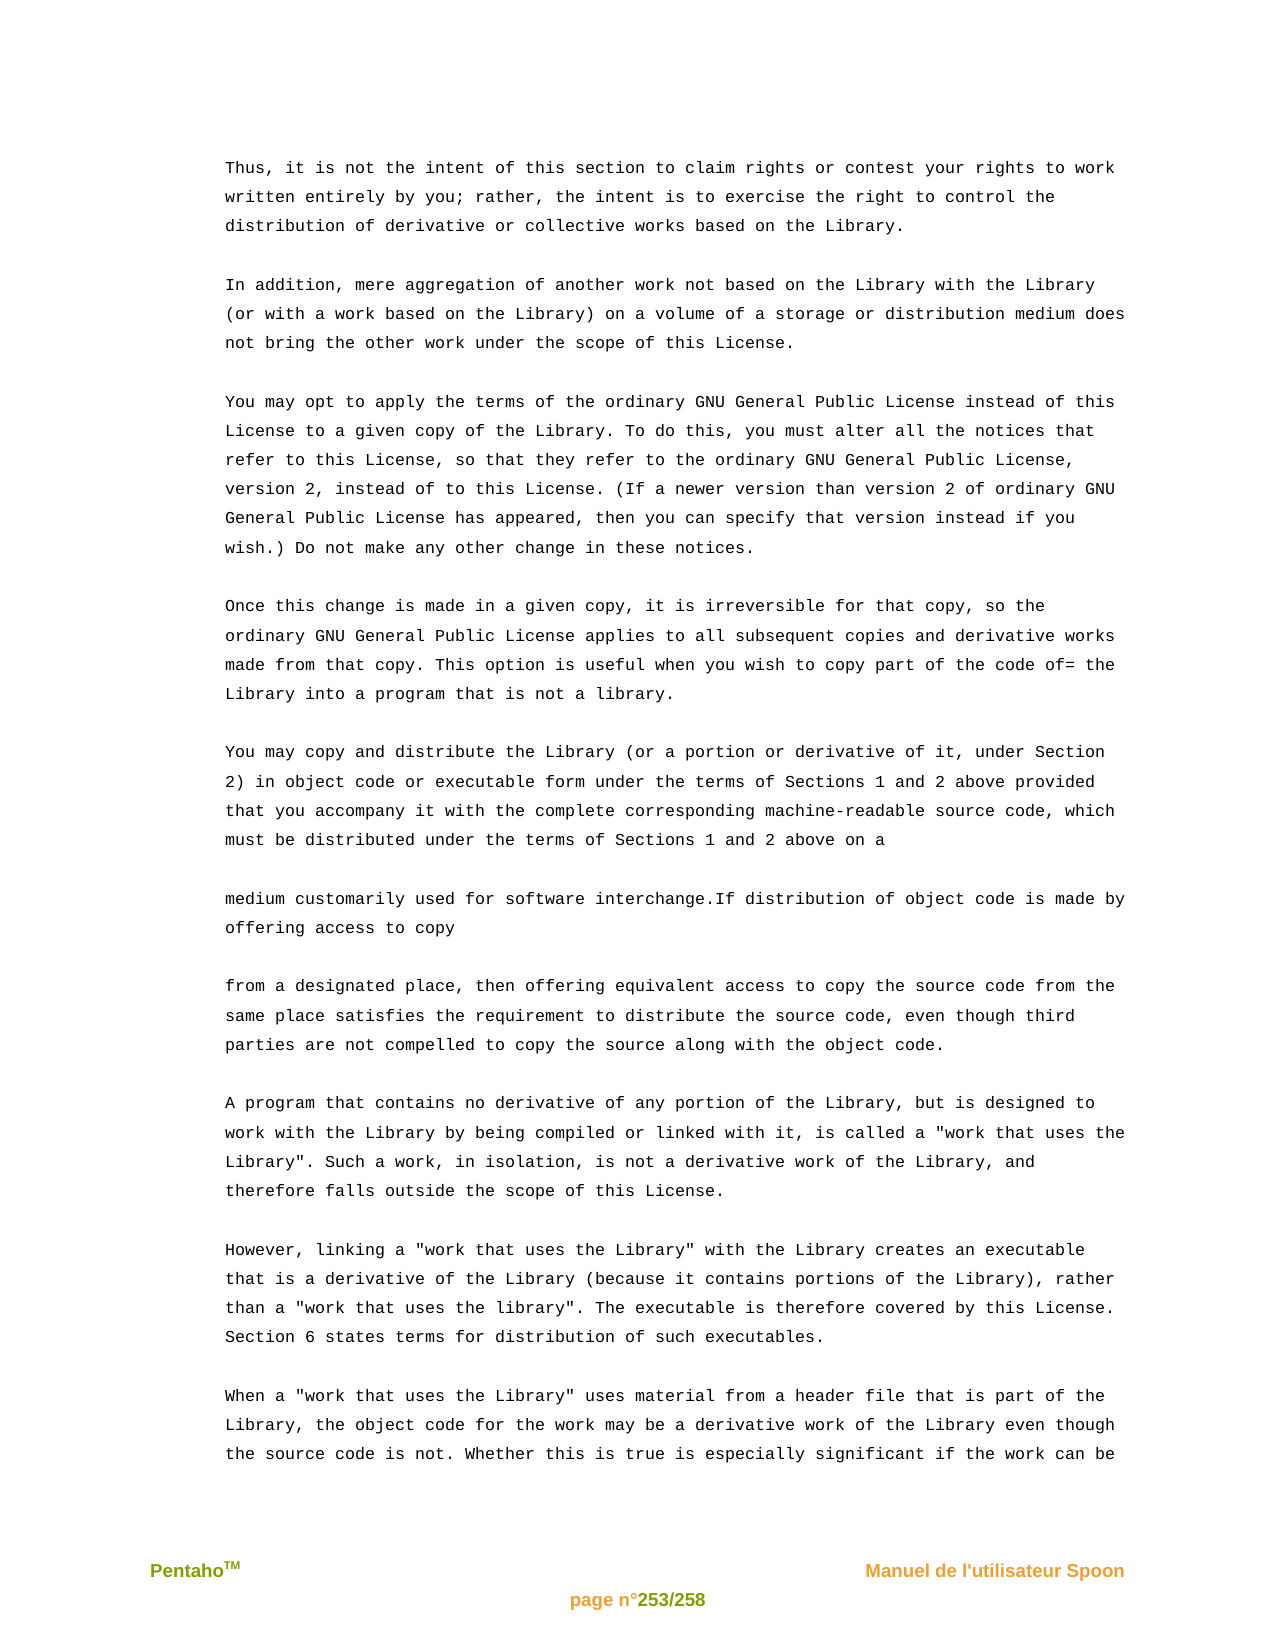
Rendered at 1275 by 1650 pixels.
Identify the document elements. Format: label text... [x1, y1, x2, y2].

text from a designated place, then offering equivalent access to copy the source code from the same place satisfies the requirement to distribute the source code, even though third parties are not compelled to copy the source along with the object code. [225, 968, 1125, 1056]
text Once this change is made in a given copy, it is irreversible for that copy, so the ordinary GNU General Public License applies to all subsequent copies and derivative works made from that copy. This option is useful when you wish to copy part of the code of= the Library into a program that is not a library. [225, 588, 1125, 705]
text You may copy and distribute the Library (or a portion or derivative of it, under Section 2) in object code or executable form under the terms of Sections 1 and 2 above provided that you accompany it with the complete corresponding machine-readable source code, which must be distributed under the terms of Sections 1 and 2 above on a [225, 734, 1125, 851]
text However, linking a "work that uses the Library" with the Library creates an executable that is a derivative of the Library (because it contains portions of the Library), rather than a "work that uses the library". The executable is therefore covered by this License. Section 6 states terms for distribution of such executables. [225, 1232, 1125, 1348]
text In addition, mere aggregation of another work not based on the Library with the Library (or with a work based on the Library) on a volume of a storage or distribution medium does not bring the other work under the scope of this License. [225, 267, 1125, 354]
text When a "work that uses the Library" uses material from a header file that is part of the Library, the object code for the work may be a derivative work of the Library even though the source code is not. Whether this is true is especially significant if the work can be [225, 1378, 1125, 1465]
text Thus, it is not the intent of this section to claim rights or contest your rights to work written entirely by you; rather, the intent is to exercise the right to control the distribution of derivative or collective works based on the Library. [225, 150, 1125, 237]
text A program that contains no derivative of any portion of the Library, but is designed to work with the Library by being compiled or linked with it, is called a "work that uses the Library". Such a work, in isolation, is not a derivative work of the Library, and therefore falls outside the scope of this License. [225, 1086, 1125, 1202]
text You may opt to apply the terms of the ordinary GNU General Public License instead of this License to a given copy of the Library. To do this, you must alter all the notices that refer to this License, so that they refer to the ordinary GNU General Public License, version 2, instead of to this License. (If a newer version than version 2 of ordinary GNU General Public License has appeared, then you can specify that version instead if you wish.) Do not make any other change in these notices. [225, 384, 1125, 559]
text medium customarily used for software interchange.If distribution of object code is made by offering access to copy [225, 881, 1125, 939]
